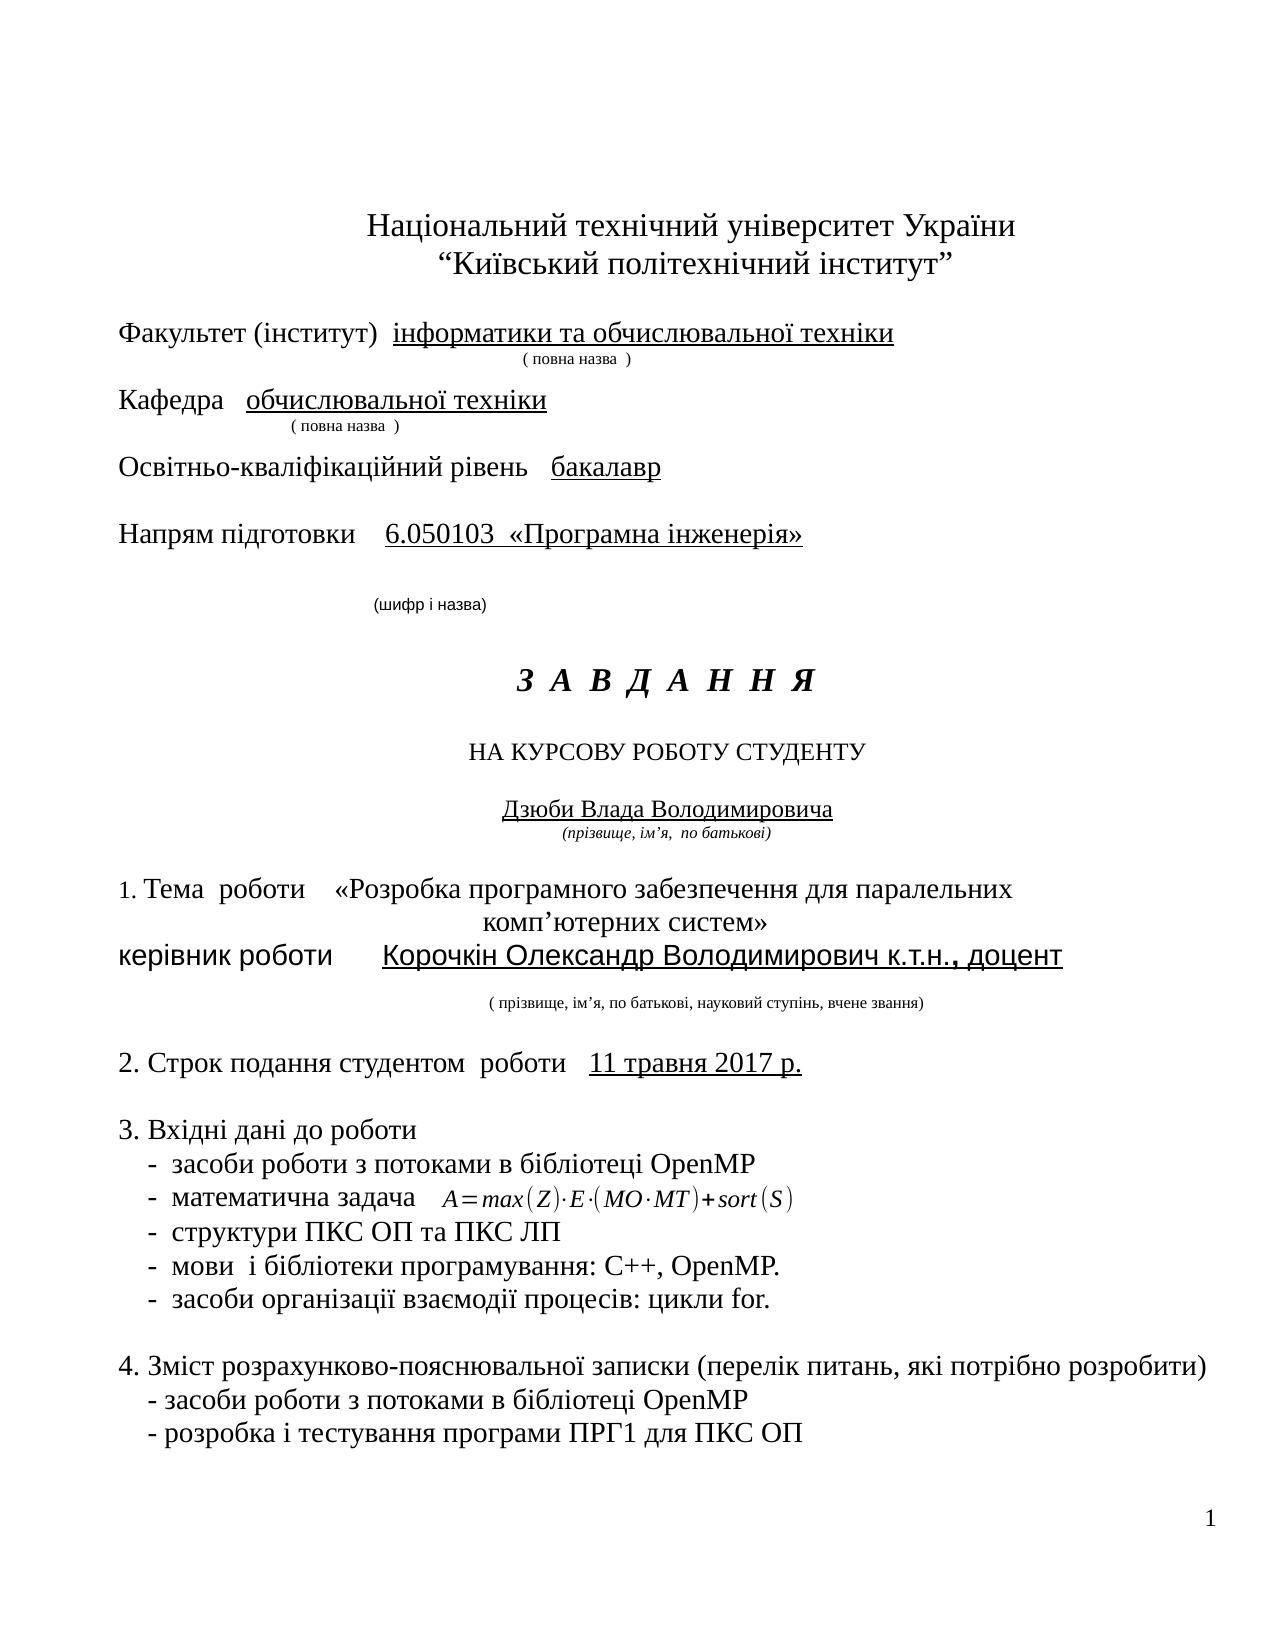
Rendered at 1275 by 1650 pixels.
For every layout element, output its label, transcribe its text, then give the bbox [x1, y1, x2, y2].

text 1. Тема роботи «Розробка програмного забезпечення для паралельних [118, 871, 1216, 904]
text Національний технічний університет України [174, 205, 1216, 243]
text ( повна назва ) [118, 349, 1216, 382]
text Дзюби Влада Володимировича [118, 794, 1216, 823]
text “Київський політехнічний інститут” [174, 243, 1216, 282]
text 4. Зміст розрахунково-пояснювальної записки (перелік питань, які потрібно розробити) [118, 1348, 1216, 1382]
text ( повна назва ) [118, 416, 1216, 449]
text Освітньо-кваліфікаційний рівень бакалавр [118, 449, 1216, 483]
text - засоби роботи з потоками в бібліотеці OpenMP [118, 1146, 1216, 1179]
text - мови і бібліотеки програмування: C++, OpenMP. [118, 1248, 1216, 1281]
text Напрям підготовки 6.050103 «Програмна інженерія» [118, 517, 1216, 550]
text - розробка і тестування програми ПРГ1 для ПКС ОП [118, 1415, 1216, 1449]
text - засоби роботи з потоками в бібліотеці OpenMP [118, 1382, 1216, 1415]
subtitle З А В Д А Н Н Я [118, 660, 1216, 698]
text Факультет (інститут) інформатики та обчислювальної техніки [118, 315, 1216, 349]
text Кафедра обчислювальної техніки [118, 382, 1216, 416]
text - математична задача [118, 1179, 1216, 1214]
subtitle НА КУРСОВУ РОБОТУ СТУДЕНТУ [118, 737, 1216, 765]
text комп’ютерних систем» [118, 904, 1216, 938]
text 2. Строк подання студентом роботи 11 травня 2017 р. [118, 1045, 1216, 1079]
text - засоби організації взаємодії процесів: цикли for. [118, 1281, 1216, 1315]
text ( прізвище, ім’я, по батькові, науковий ступінь, вчене звання) [118, 993, 1216, 1012]
text керівник роботи Корочкін Олександр Володимирович к.т.н., доцент [118, 938, 1216, 971]
text 3. Вхідні дані до роботи [118, 1112, 1216, 1146]
subtitle (шифр і назва) [118, 575, 1216, 619]
text (прізвище, ім’я, по батькові) [118, 823, 1216, 842]
text - структури ПКС ОП та ПКС ЛП [118, 1214, 1216, 1248]
